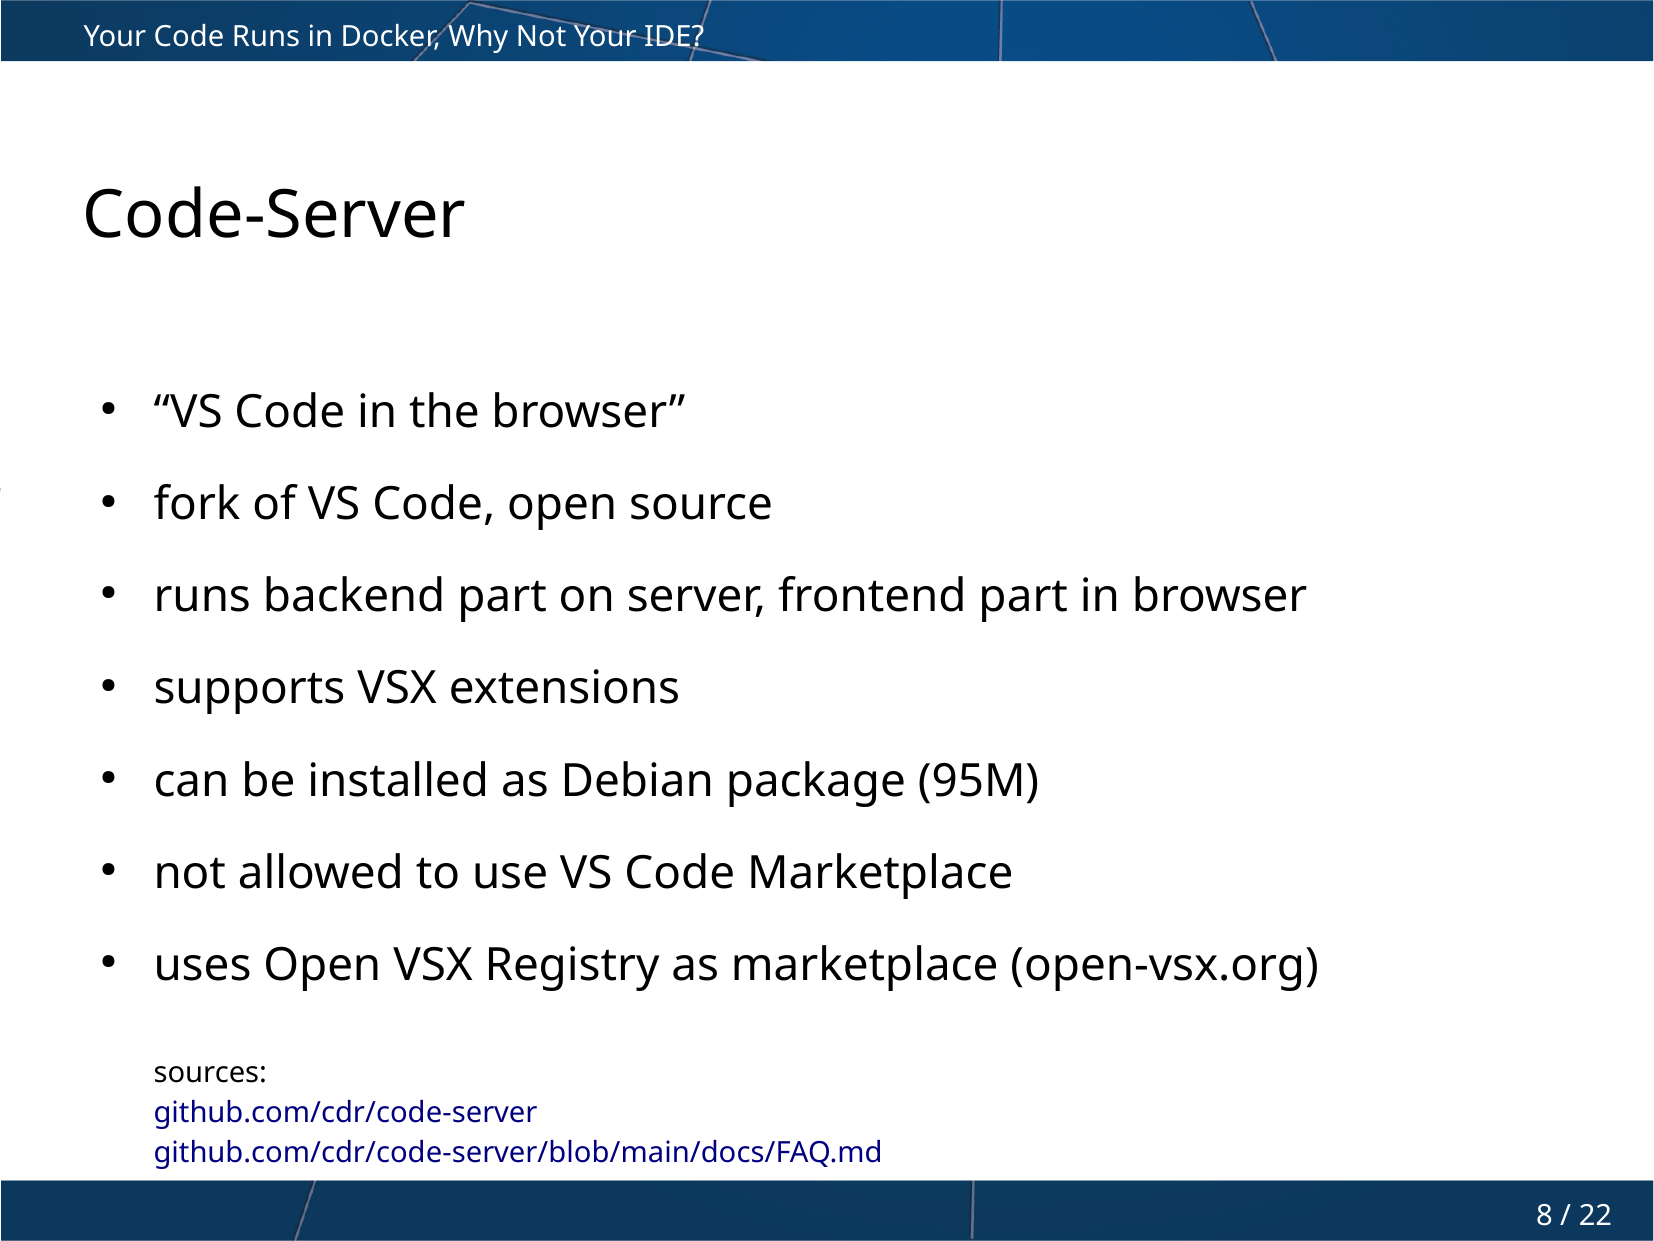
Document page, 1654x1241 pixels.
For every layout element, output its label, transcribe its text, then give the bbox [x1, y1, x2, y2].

title Code-Server [82, 115, 1571, 309]
list “VS Code in the browser” fork of VS Code, open source runs backend part on server, frontend part in browser supports VSX extensions can be installed as Debian package (95M) not allowed to use VS Code Marketplace uses Open VSX Registry as marketplace (open-vsx.org) sources: github.com/cdr/code-server github.com/cdr/code-server/blob/main/docs/FAQ.md [82, 378, 1571, 1086]
picture [0, 0, 1654, 1241]
